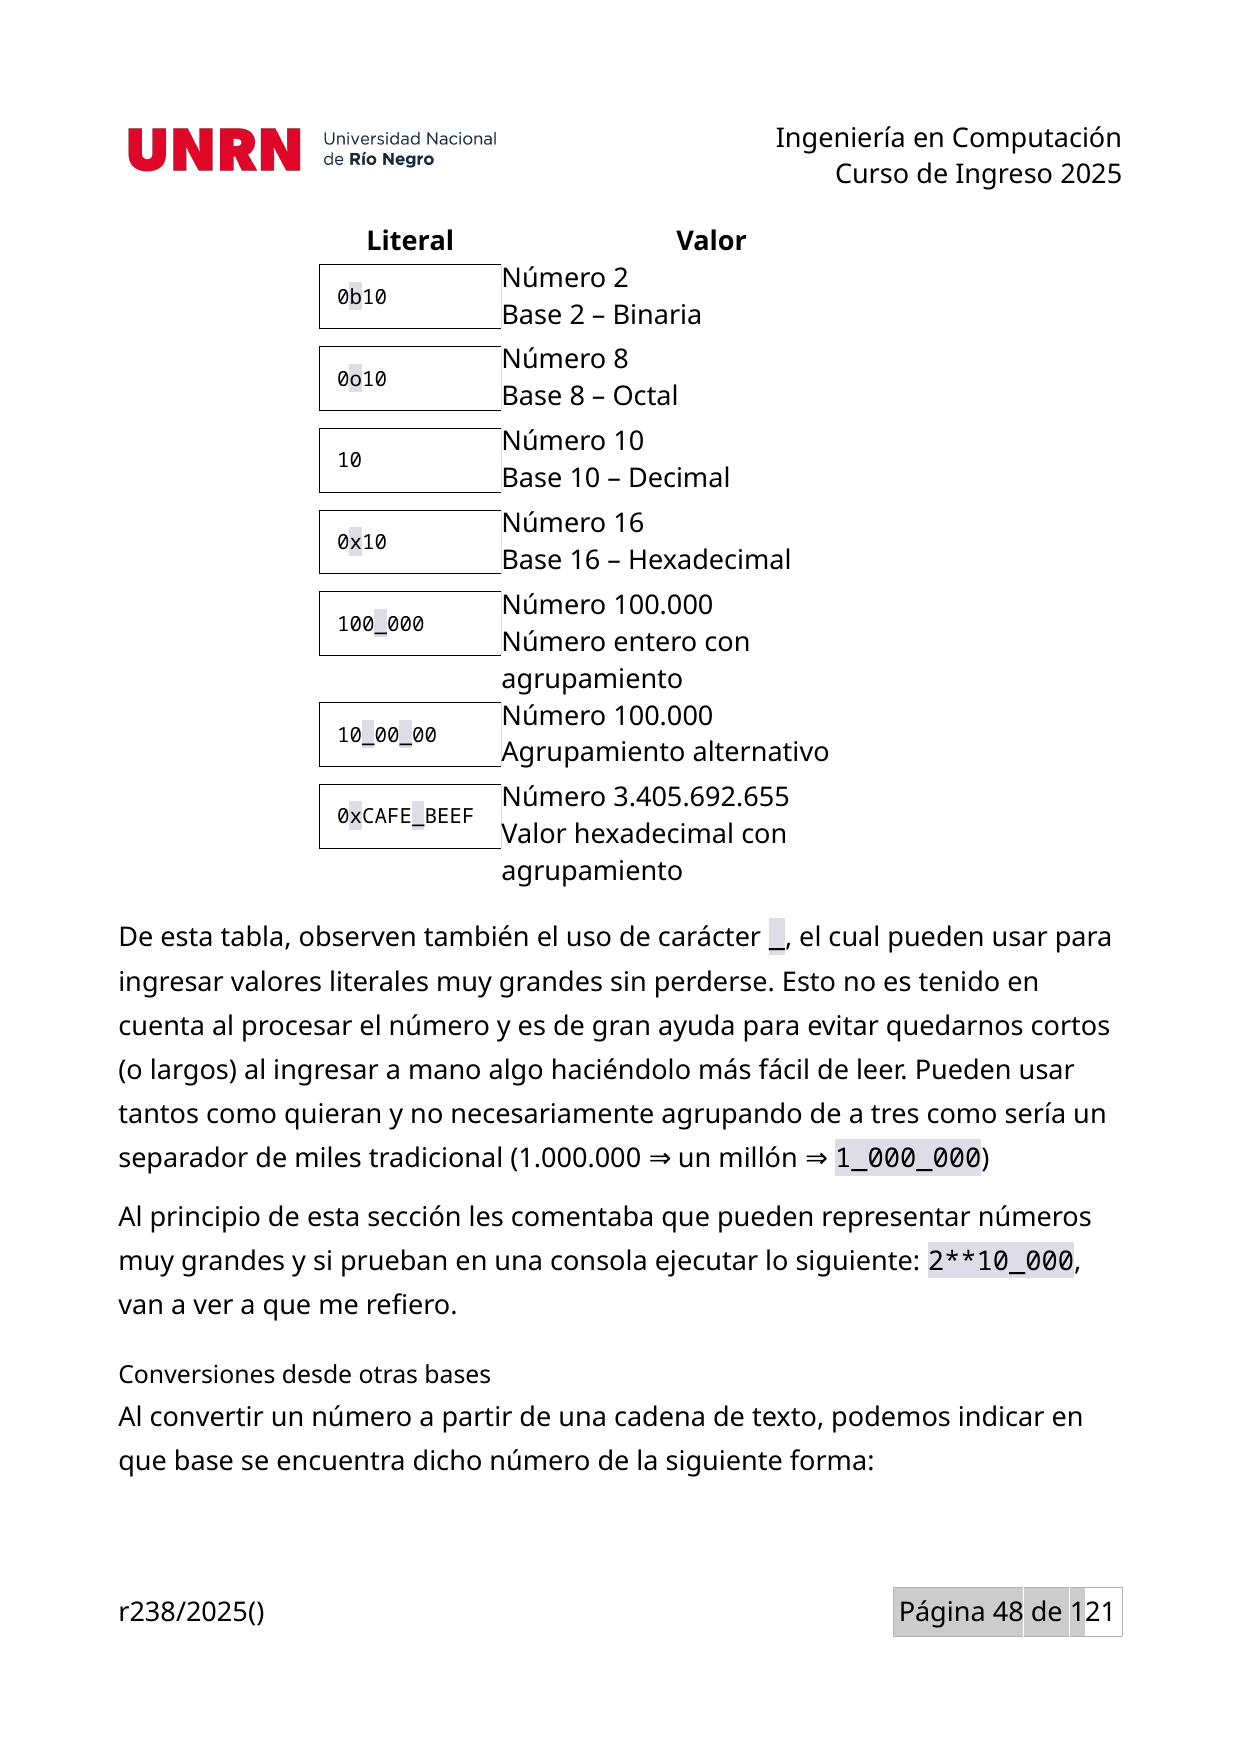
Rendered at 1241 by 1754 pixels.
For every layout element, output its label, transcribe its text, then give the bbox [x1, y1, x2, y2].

table_cell 100_000 [320, 592, 501, 655]
table_cell [319, 656, 501, 696]
table_cell [319, 696, 501, 702]
table_header Literal [319, 221, 501, 258]
subtitle Conversiones desde otras bases [118, 1357, 1122, 1391]
text De esta tabla, observen también el uso de carácter _, el cual pueden usar para ingresar valores literales muy grandes sin perderse. Esto no es tenido en cuenta al procesar el número y es de gran ayuda para evitar quedarnos cortos (o largos) al ingresar a mano algo haciéndolo más fácil de leer. Pueden usar tantos como quieran y no necesariamente agrupando de a tres como sería un separador de miles tradicional (1.000.000 ⇒ un millón ⇒ 1_000_000) [118, 918, 1122, 1176]
table_cell 0o10 [320, 347, 501, 410]
table_cell Número 3.405.692.655 Valor hexadecimal con agrupamiento [501, 778, 921, 888]
table_cell [319, 585, 501, 591]
table_cell 0x10 [320, 511, 501, 573]
table_header Valor [501, 221, 921, 258]
table_cell [319, 258, 501, 264]
table_cell [319, 329, 501, 340]
table_cell [319, 767, 501, 778]
table_cell Número 100.000 Número entero con agrupamiento [501, 585, 921, 696]
table_cell [319, 493, 501, 503]
table_cell [319, 849, 501, 888]
table_cell [319, 504, 501, 510]
table_cell 10_00_00 [320, 703, 501, 766]
table_cell 0b10 [320, 265, 501, 328]
table_cell [319, 778, 501, 784]
table_cell Número 10 Base 10 – Decimal [501, 422, 921, 503]
table_cell 0xCAFE_BEEF [320, 785, 501, 848]
text Al convertir un número a partir de una cadena de texto, podemos indicar en que base se encuentra dicho número de la siguiente forma: [118, 1397, 1122, 1478]
table_cell [319, 422, 501, 428]
table_cell Número 100.000 Agrupamiento alternativo [501, 696, 921, 778]
table_cell Número 16 Base 16 – Hexadecimal [501, 504, 921, 585]
table_cell Número 2 Base 2 – Binaria [501, 258, 921, 340]
table_cell [319, 574, 501, 585]
table_cell 10 [320, 429, 501, 492]
table_cell [319, 340, 501, 346]
picture [118, 118, 505, 180]
text Al principio de esta sección les comentaba que pueden representar números muy grandes y si prueban en una consola ejecutar lo siguiente: 2**10_000, van a ver a que me refiero. [118, 1197, 1122, 1323]
table_cell Número 8 Base 8 – Octal [501, 340, 921, 422]
table_cell [319, 411, 501, 422]
